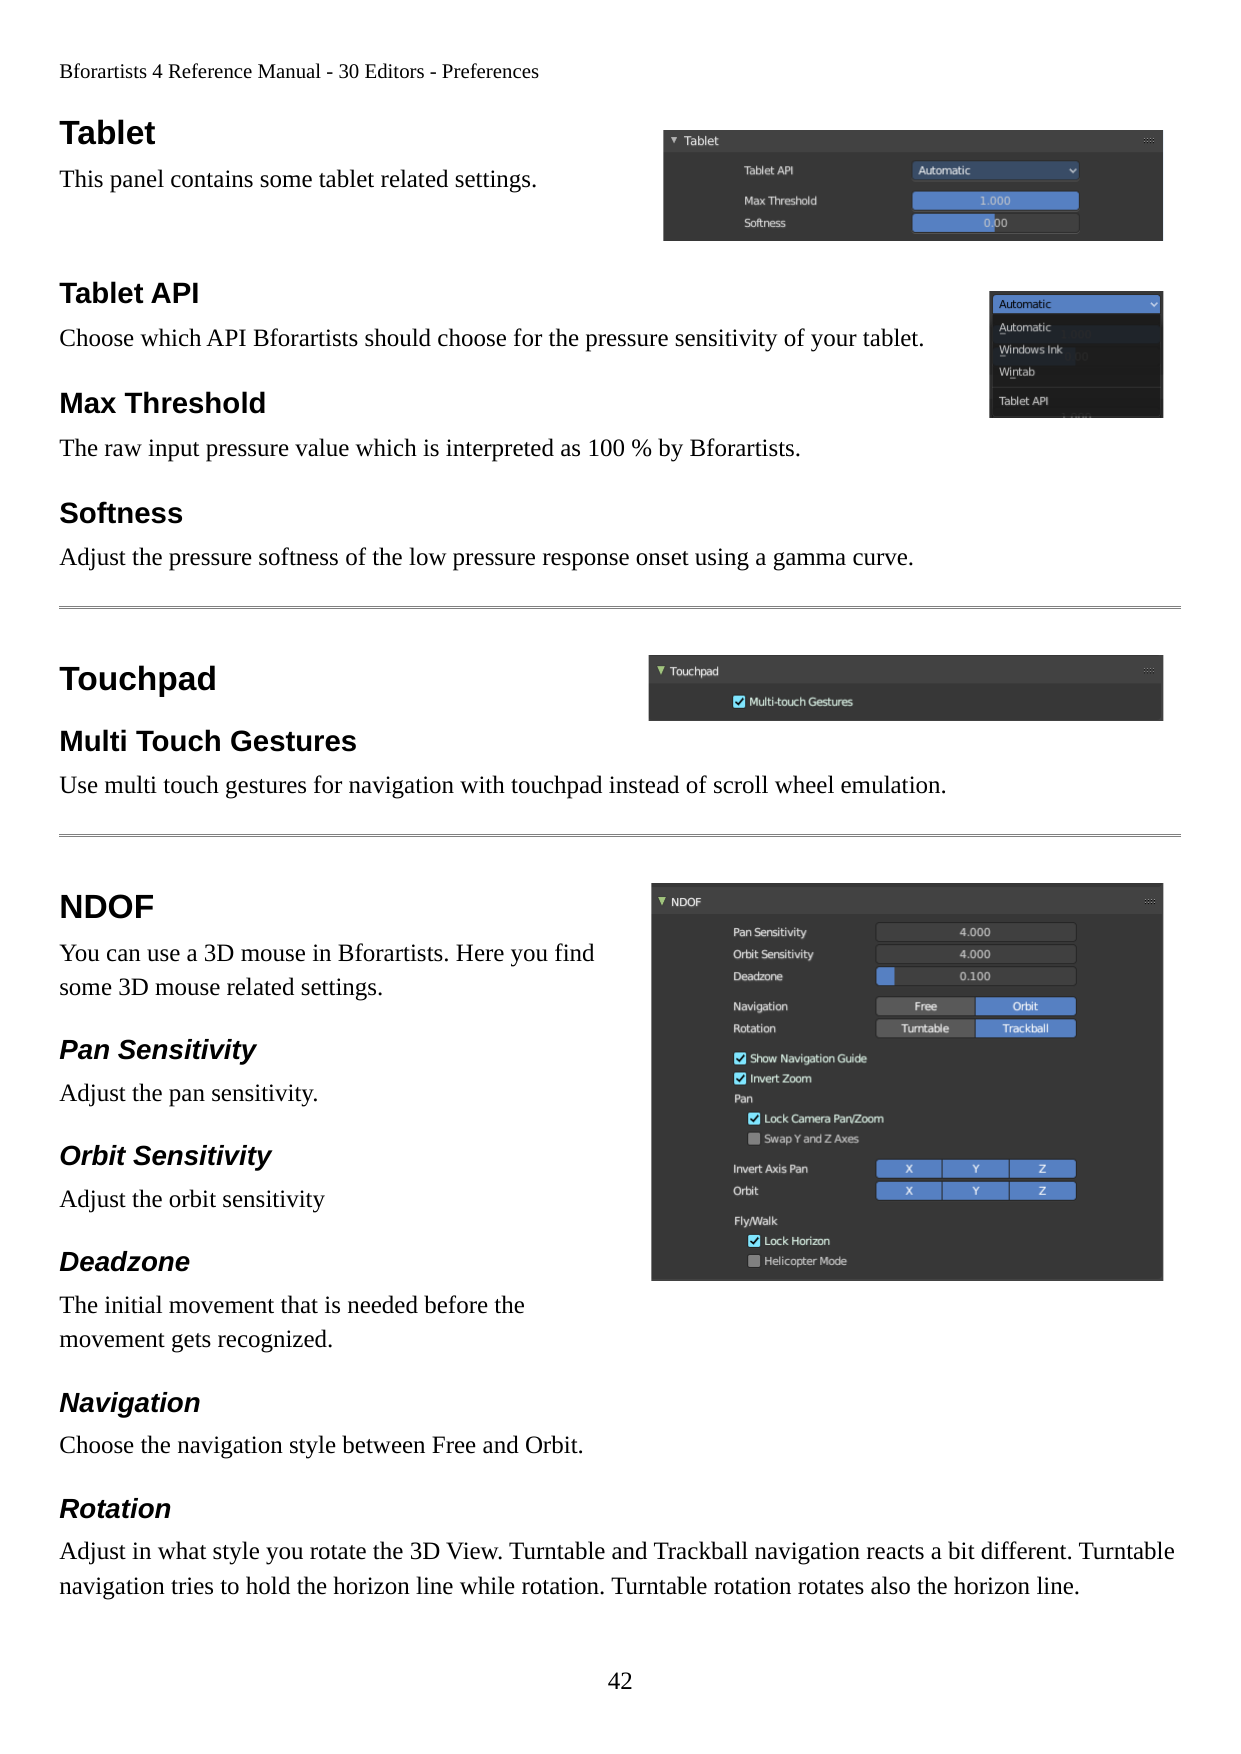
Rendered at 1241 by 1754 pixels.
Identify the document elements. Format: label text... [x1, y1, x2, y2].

subtitle Softness [59, 496, 1181, 530]
text The raw input pressure value which is interpreted as 100 % by Bforartists. [59, 433, 1181, 461]
text Adjust the orbit sensitivity [59, 1184, 651, 1213]
text The initial movement that is needed before the movement gets recognized. [59, 1290, 1181, 1353]
subtitle Tablet [59, 113, 1181, 151]
picture [663, 130, 1164, 241]
text You can use a 3D mouse in Bforartists. Here you find some 3D mouse related settings. [59, 938, 651, 1001]
subtitle [1164, 1140, 1181, 1172]
subtitle Touchpad [59, 658, 648, 697]
text Choose which API Bforartists should choose for the pressure sensitivity of your tablet. [59, 323, 989, 351]
text Adjust in what style you rotate the 3D View. Turntable and Trackball navigation reacts a bit different. Turntable navigation tries to hold the horizon line while rotation. Turntable rotation rotates also the horizon line. [59, 1536, 1181, 1599]
picture [648, 655, 1164, 721]
picture [989, 291, 1164, 418]
picture [651, 883, 1164, 1281]
subtitle Multi Touch Gestures [59, 724, 1181, 758]
text This panel contains some tablet related settings. [59, 164, 663, 192]
subtitle Pan Sensitivity [59, 1034, 651, 1066]
subtitle Rotation [59, 1492, 1181, 1524]
text Use multi touch gestures for navigation with touchpad instead of scroll wheel emulation. [59, 771, 1181, 799]
text Choose the navigation style between Free and Orbit. [59, 1430, 1181, 1459]
subtitle Tablet API [59, 276, 1181, 310]
subtitle Deadzone [59, 1246, 651, 1277]
subtitle NDOF [59, 887, 651, 925]
subtitle Max Threshold [59, 386, 1181, 420]
subtitle [1164, 887, 1181, 925]
subtitle Navigation [59, 1386, 1181, 1418]
text Adjust the pressure softness of the low pressure response onset using a gamma curve. [59, 542, 1181, 571]
subtitle [1164, 1246, 1181, 1277]
text Adjust the pan sensitivity. [59, 1078, 651, 1107]
subtitle [1164, 658, 1181, 697]
subtitle Orbit Sensitivity [59, 1140, 651, 1172]
subtitle [1164, 1034, 1181, 1066]
